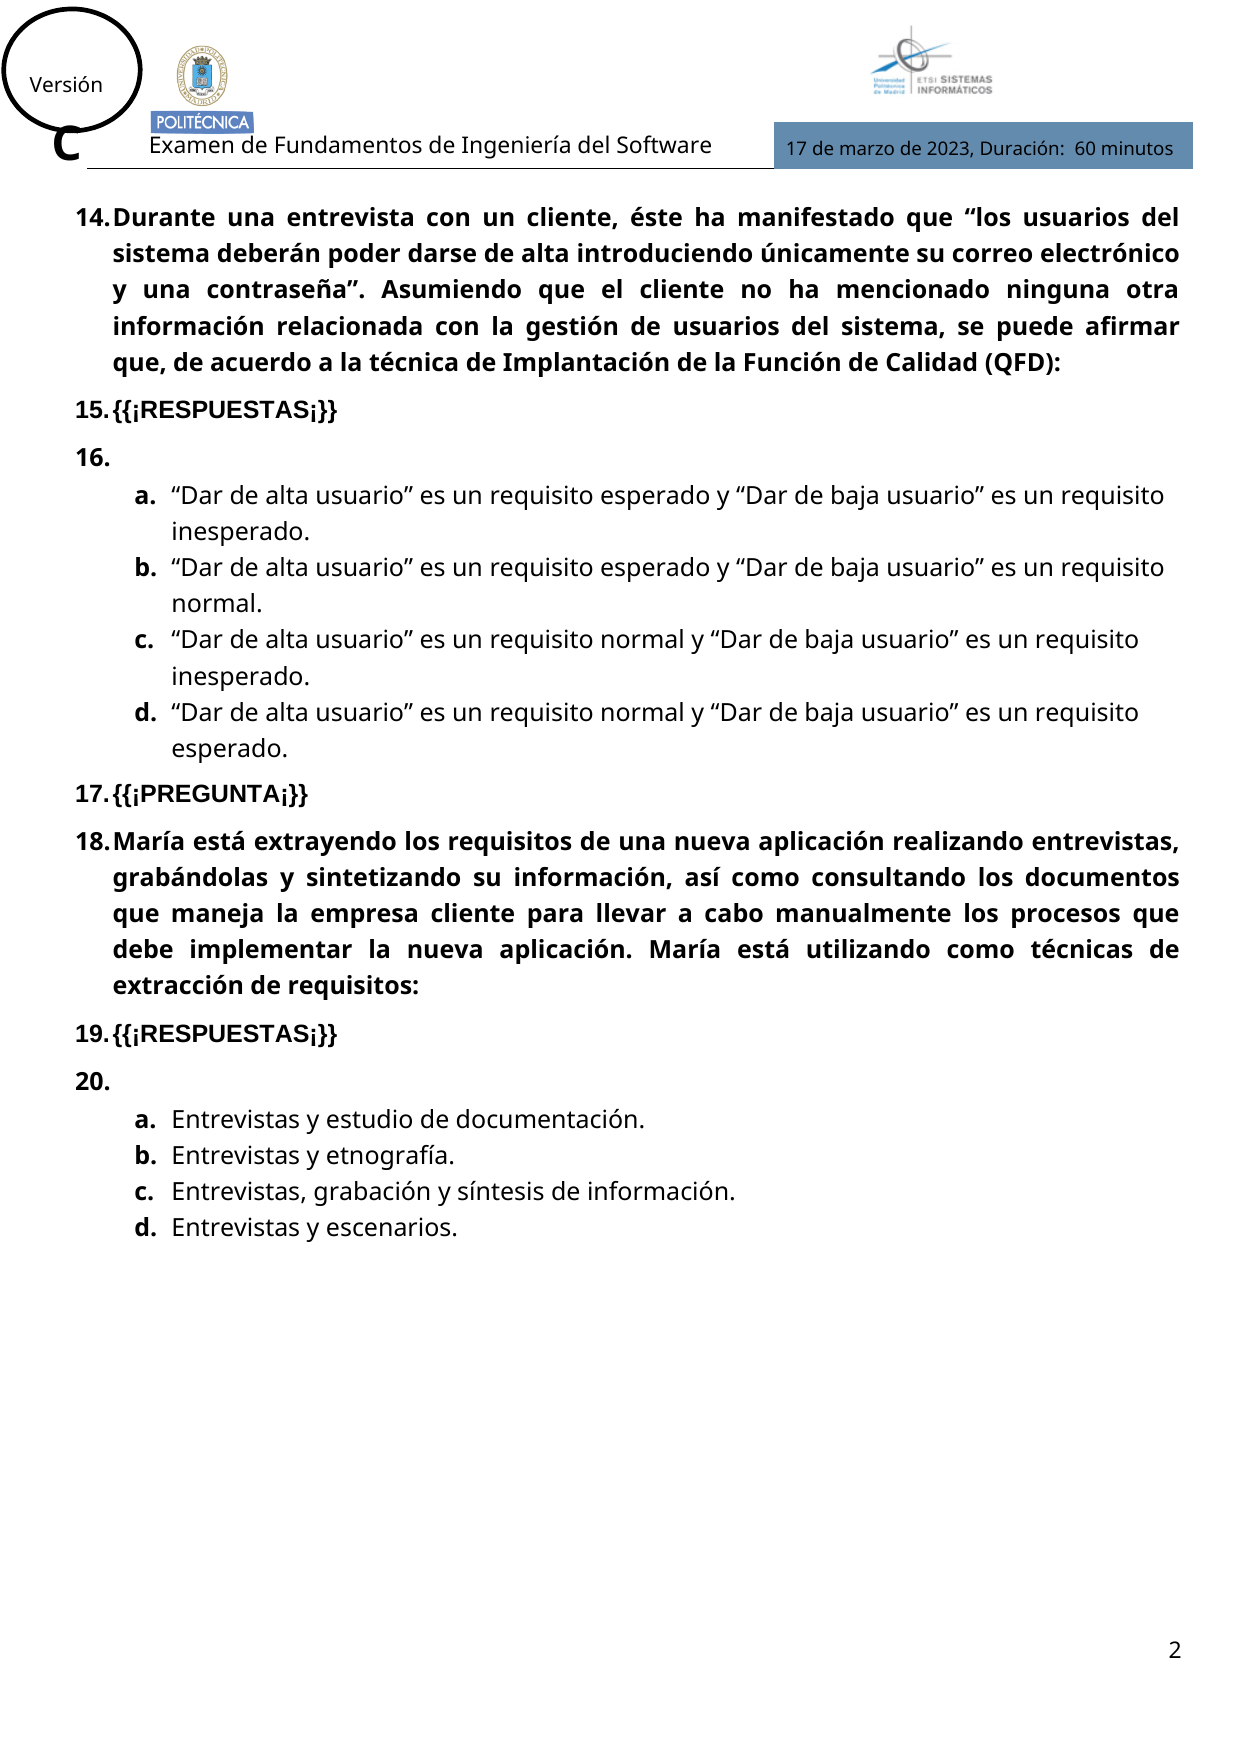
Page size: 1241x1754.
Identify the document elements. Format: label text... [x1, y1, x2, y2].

list “Dar de alta usuario” es un requisito normal y “Dar de baja usuario” es un requisito inesperado. [134, 622, 1181, 692]
list “Dar de alta usuario” es un requisito esperado y “Dar de baja usuario” es un requisito inesperado. [134, 478, 1181, 548]
list Durante una entrevista con un cliente, éste ha manifestado que “los usuarios del sistema deberán poder darse de alta introduciendo únicamente su correo electrónico y una contraseña”. Asumiendo que el cliente no ha mencionado ninguna otra información relacionada con la gestión de usuarios del sistema, se puede afirmar que, de acuerdo a la técnica de Implantación de la Función de Calidad (QFD): [75, 200, 1181, 378]
list María está extrayendo los requisitos de una nueva aplicación realizando entrevistas, grabándolas y sintetizando su información, así como consultando los documentos que maneja la empresa cliente para llevar a cabo manualmente los procesos que debe implementar la nueva aplicación. María está utilizando como técnicas de extracción de requisitos: [75, 824, 1181, 1002]
list {{¡RESPUESTAS¡}} [75, 1019, 1181, 1047]
list Entrevistas y escenarios. [134, 1210, 1181, 1244]
list {{¡RESPUESTAS¡}} [75, 395, 1181, 424]
list Entrevistas y estudio de documentación. [134, 1102, 1181, 1136]
list Entrevistas, grabación y síntesis de información. [134, 1174, 1181, 1208]
list Entrevistas y etnografía. [134, 1138, 1181, 1172]
list {{¡PREGUNTA¡}} [75, 779, 1181, 808]
list “Dar de alta usuario” es un requisito normal y “Dar de baja usuario” es un requisito esperado. [134, 694, 1181, 764]
list “Dar de alta usuario” es un requisito esperado y “Dar de baja usuario” es un requisito normal. [134, 550, 1181, 620]
